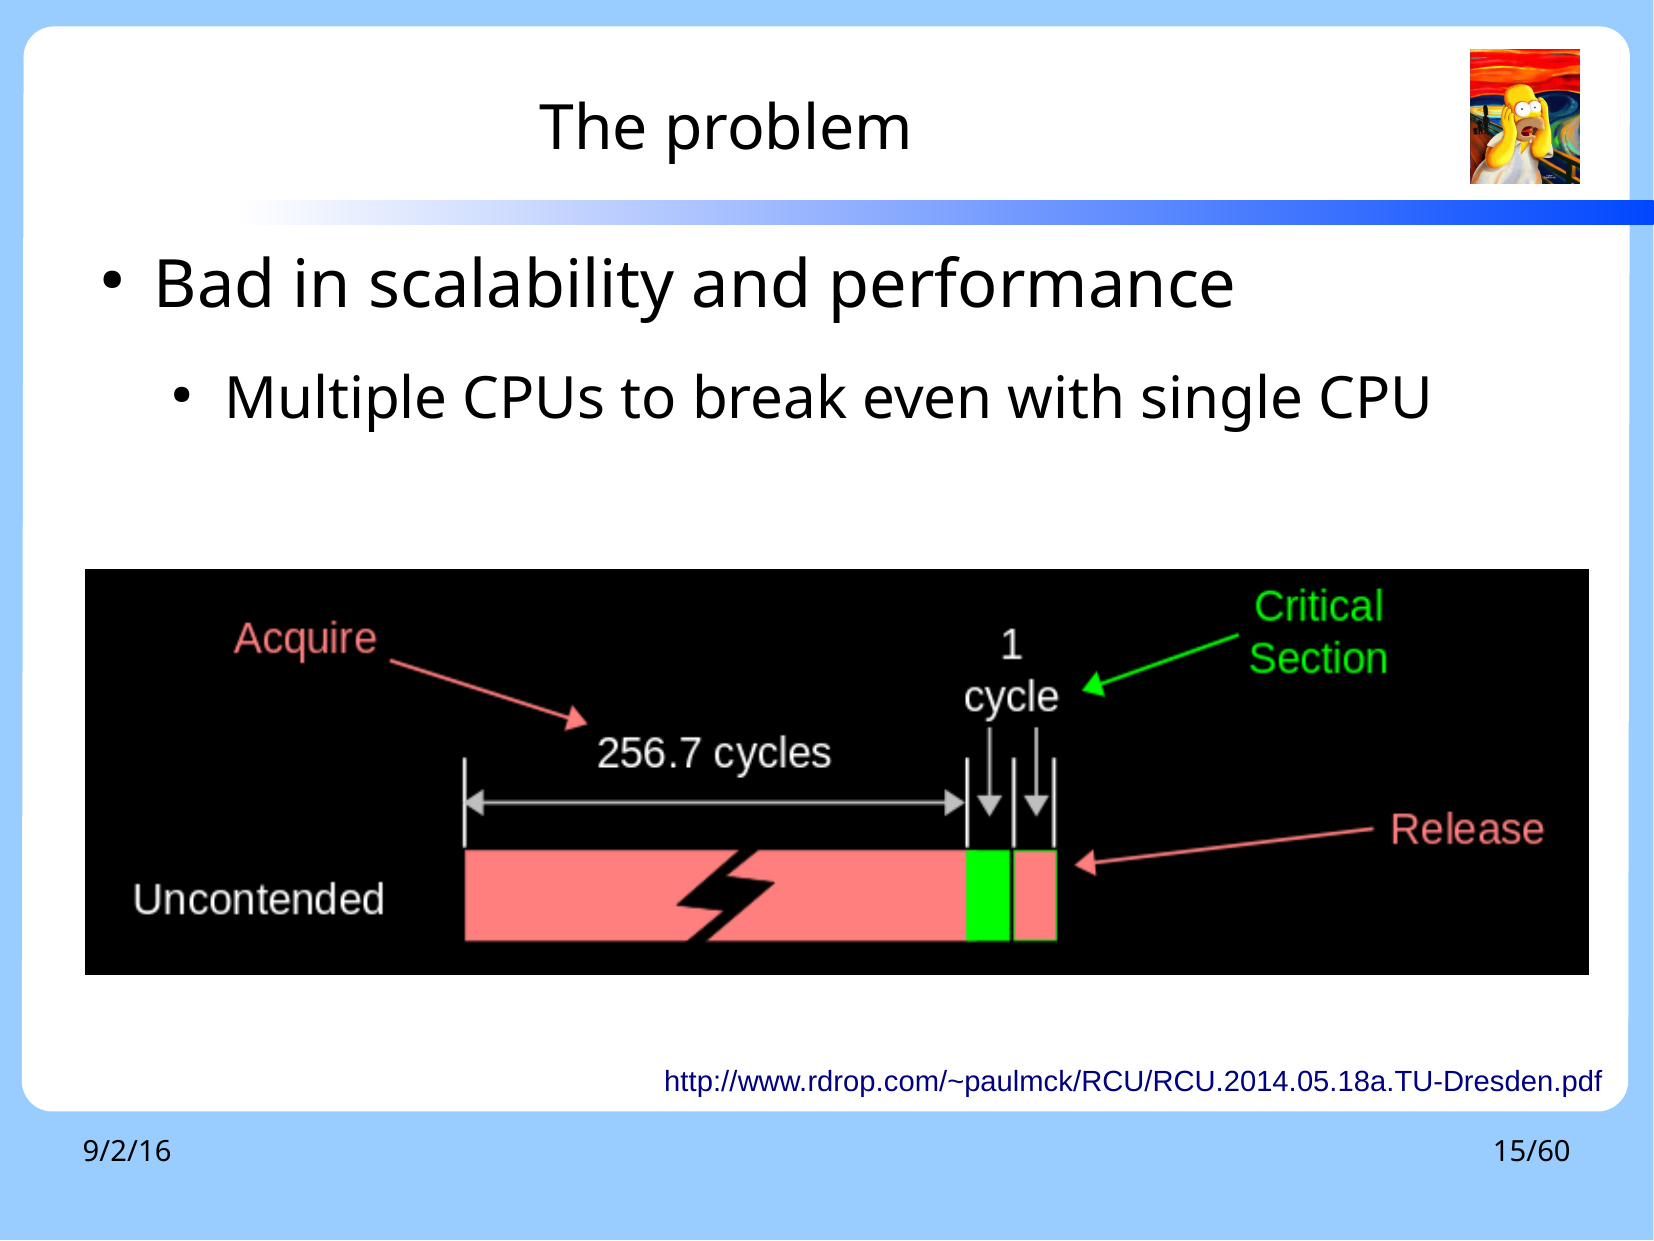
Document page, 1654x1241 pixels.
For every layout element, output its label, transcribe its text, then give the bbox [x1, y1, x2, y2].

picture [1470, 49, 1580, 184]
title The problem [82, 49, 1371, 201]
picture [85, 569, 1589, 976]
text_box http://www.rdrop.com/~paulmck/RCU/RCU.2014.05.18a.TU-Dresden.pdf [649, 1057, 1641, 1115]
list Bad in scalability and performance Multiple CPUs to break even with single CPU [82, 236, 1571, 956]
